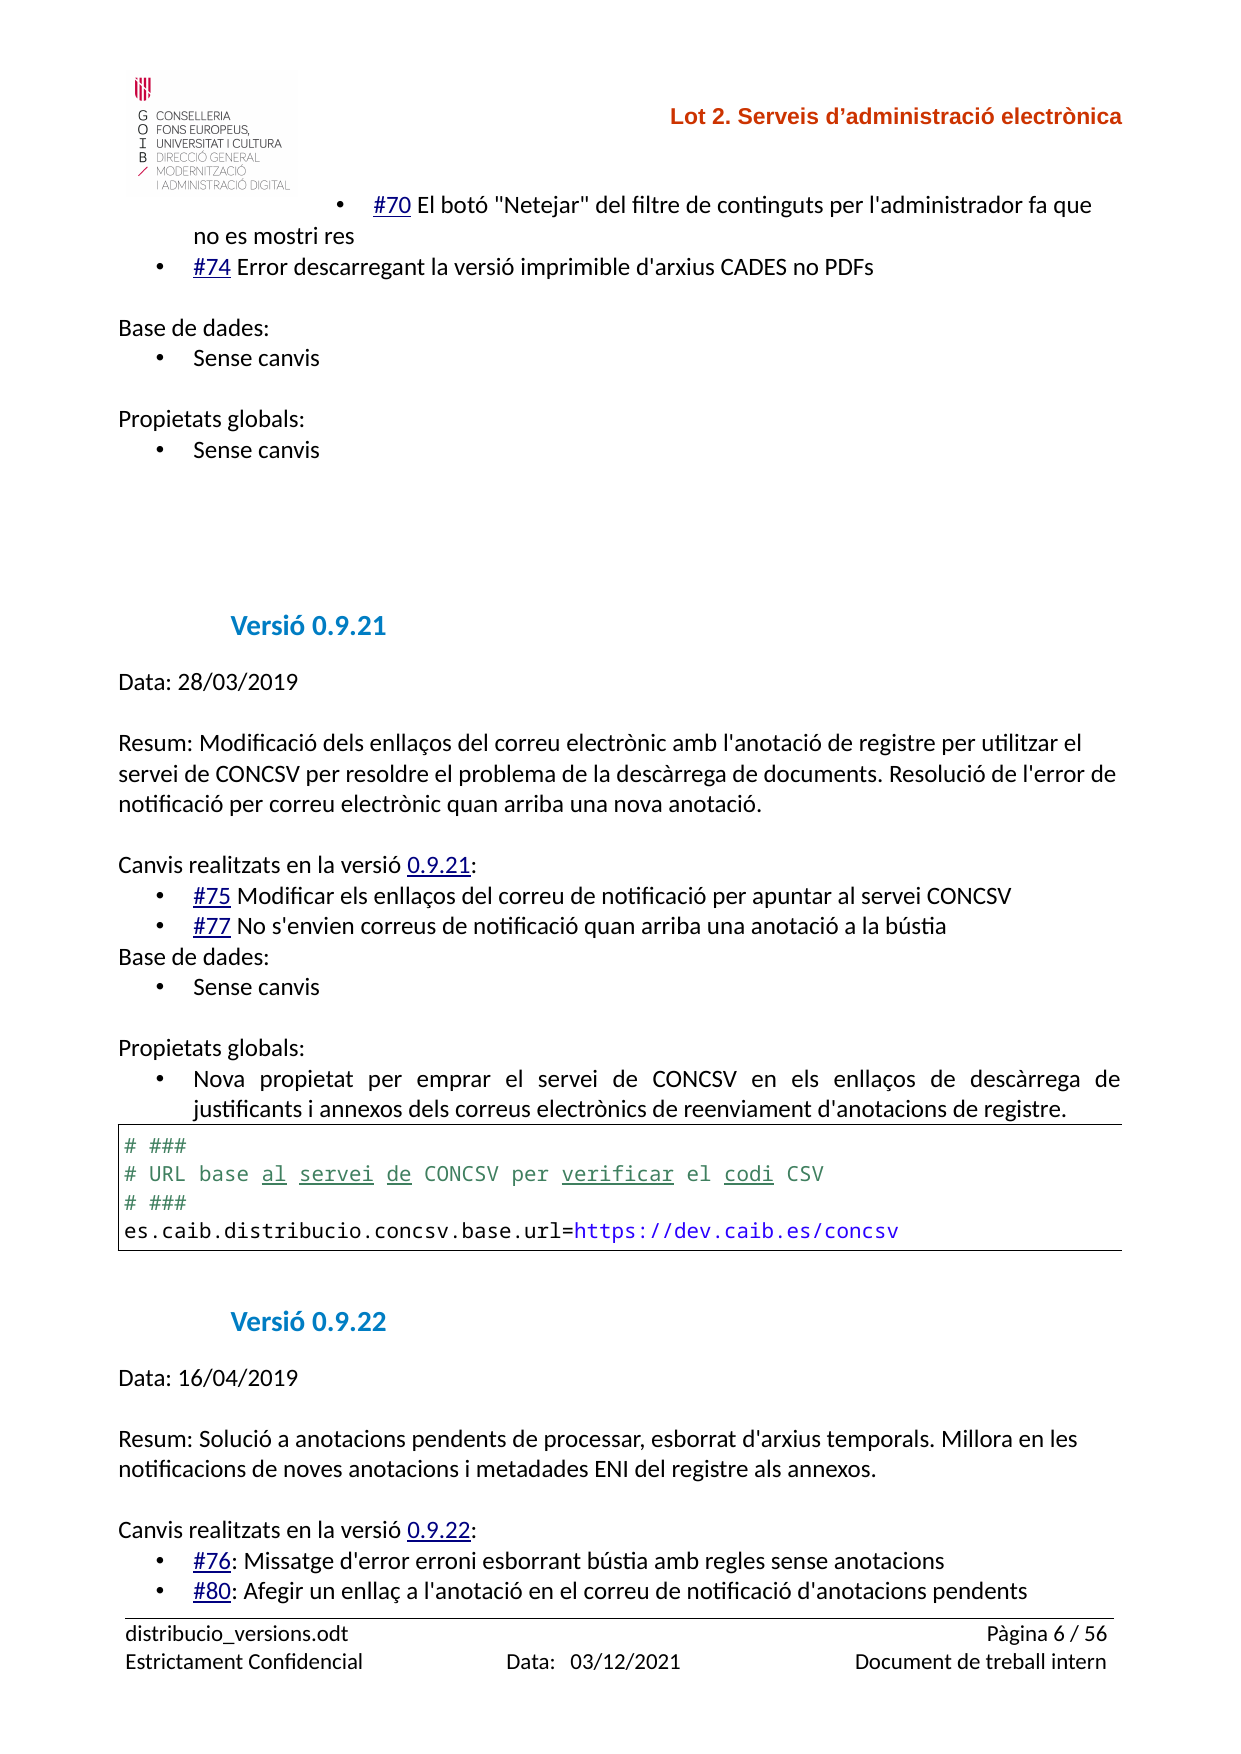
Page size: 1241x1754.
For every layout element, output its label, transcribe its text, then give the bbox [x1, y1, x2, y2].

subtitle Versió 0.9.21 [153, 607, 1122, 643]
picture [126, 70, 299, 197]
text Resum: Modificació dels enllaços del correu electrònic amb l'anotació de registre per utilitzar el servei de CONCSV per resoldre el problema de la descàrrega de documents. Resolució de l'error de notificació per correu electrònic quan arriba una nova anotació. [118, 727, 1122, 819]
text Resum: Solució a anotacions pendents de processar, esborrat d'arxius temporals. Millora en les notificacions de noves anotacions i metadades ENI del registre als annexos. [118, 1423, 1122, 1484]
list Nova propietat per emprar el servei de CONCSV en els enllaços de descàrrega de justificants i annexos dels correus electrònics de reenviament d'anotacions de registre. [156, 1063, 1122, 1124]
list #77 No s'envien correus de notificació quan arriba una anotació a la bústia [156, 911, 1122, 941]
list #70 El botó "Netejar" del filtre de continguts per l'administrador fa que no es mostri res [156, 190, 1122, 251]
list Sense canvis [156, 434, 1122, 464]
text Canvis realitzats en la versió 0.9.21: [118, 849, 1122, 880]
text Propietats globals: [118, 1033, 1122, 1063]
text Base de dades: [118, 312, 1122, 342]
list Sense canvis [156, 342, 1122, 373]
list Sense canvis [156, 972, 1122, 1002]
list #80: Afegir un enllaç a l'anotació en el correu de notificació d'anotacions pendents [156, 1576, 1122, 1606]
text Canvis realitzats en la versió 0.9.22: [118, 1514, 1122, 1545]
table_header # ### # URL base al servei de CONCSV per verificar el codi CSV # ### es.caib.distribucio.concsv.base.url=https://dev.caib.es/concsv [119, 1125, 1122, 1250]
text Propietats globals: [118, 403, 1122, 434]
text Data: 16/04/2019 [118, 1362, 1122, 1392]
text Base de dades: [118, 941, 1122, 972]
list #75 Modificar els enllaços del correu de notificació per apuntar al servei CONCSV [156, 880, 1122, 911]
list #74 Error descarregant la versió imprimible d'arxius CADES no PDFs [156, 251, 1122, 281]
subtitle Versió 0.9.22 [153, 1303, 1122, 1338]
list #76: Missatge d'error erroni esborrant bústia amb regles sense anotacions [156, 1545, 1122, 1576]
text Data: 28/03/2019 [118, 666, 1122, 697]
